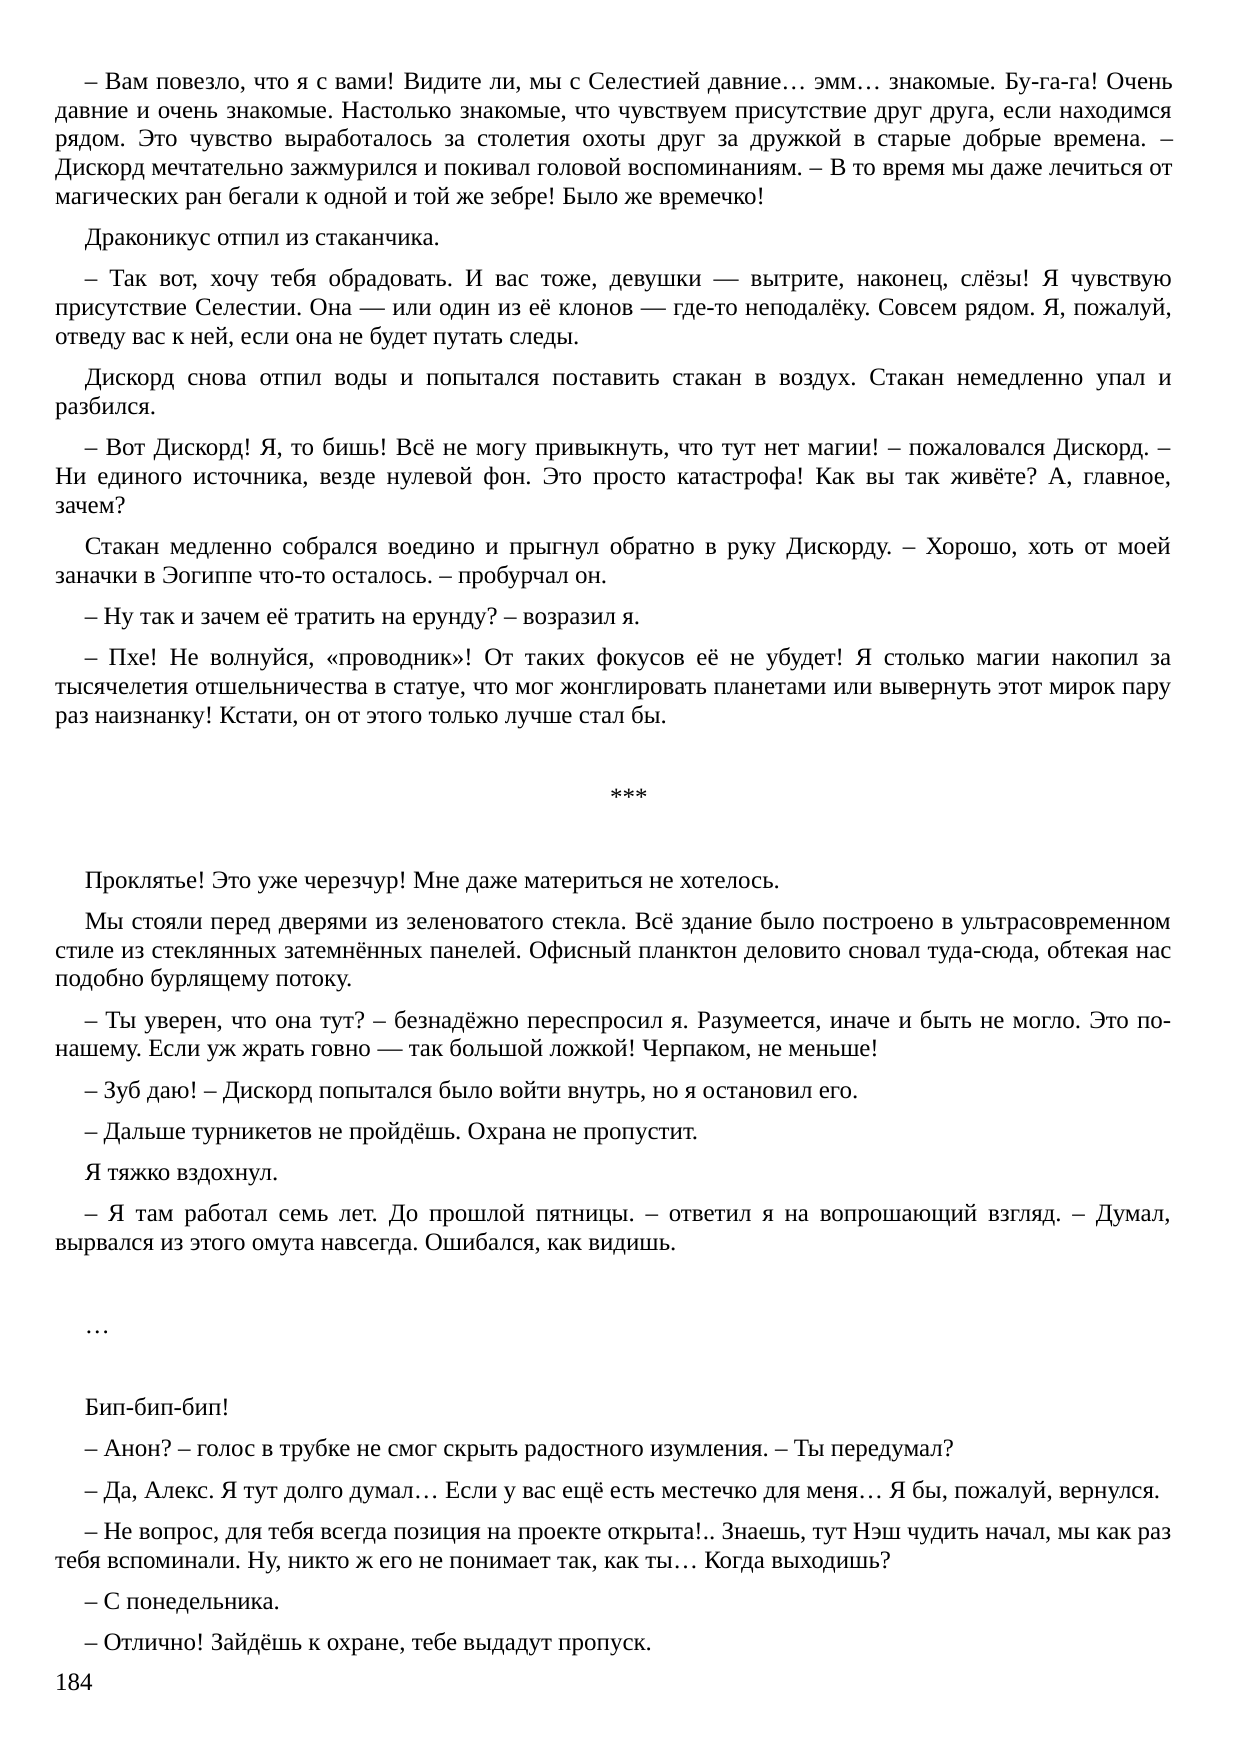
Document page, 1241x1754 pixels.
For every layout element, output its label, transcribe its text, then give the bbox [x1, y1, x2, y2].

text – Ты уверен, что она тут? – безнадёжно переспросил я. Разумеется, иначе и быть не могло. Это по-нашему. Если уж жрать говно — так большой ложкой! Черпаком, не меньше! [55, 1005, 1173, 1062]
text Дискорд снова отпил воды и попытался поставить стакан в воздух. Стакан немедленно упал и разбился. [55, 362, 1173, 420]
text – Дальше турникетов не пройдёшь. Охрана не пропустит. [55, 1116, 1173, 1145]
text – Так вот, хочу тебя обрадовать. И вас тоже, девушки — вытрите, наконец, слёзы! Я чувствую присутствие Селестии. Она — или один из её клонов — где-то неподалёку. Совсем рядом. Я, пожалуй, отведу вас к ней, если она не будет путать следы. [55, 263, 1173, 350]
text – Отлично! Зайдёшь к охране, тебе выдадут пропуск. [55, 1627, 1173, 1656]
text – Я там работал семь лет. До прошлой пятницы. – ответил я на вопрошающий взгляд. – Думал, вырвался из этого омута навсегда. Ошибался, как видишь. [55, 1198, 1173, 1256]
text – Зуб даю! – Дискорд попытался было войти внутрь, но я остановил его. [55, 1075, 1173, 1103]
text Я тяжко вздохнул. [55, 1157, 1173, 1186]
text Стакан медленно собрался воедино и прыгнул обратно в руку Дискорду. – Хорошо, хоть от моей заначки в Эогиппе что-то осталось. – пробурчал он. [55, 531, 1173, 588]
text – Вот Дискорд! Я, то бишь! Всё не могу привыкнуть, что тут нет магии! – пожаловался Дискорд. – Ни единого источника, везде нулевой фон. Это просто катастрофа! Как вы так живёте? А, главное, зачем? [55, 432, 1173, 518]
text Проклятье! Это уже черезчур! Мне даже материться не хотелось. [55, 865, 1173, 893]
text – Ну так и зачем её тратить на ерунду? – возразил я. [55, 601, 1173, 630]
text – Вам повезло, что я с вами! Видите ли, мы с Селестией давние… эмм… знакомые. Бу-га-га! Очень давние и очень знакомые. Настолько знакомые, что чувствуем присутствие друг друга, если находимся рядом. Это чувство выработалось за столетия охоты друг за дружкой в старые добрые времена. – Дискорд мечтательно зажмурился и покивал головой воспоминаниям. – В то время мы даже лечиться от магических ран бегали к одной и той же зебре! Было же времечко! [55, 66, 1173, 210]
text – Не вопрос, для тебя всегда позиция на проекте открыта!.. Знаешь, тут Нэш чудить начал, мы как раз тебя вспоминали. Ну, никто ж его не понимает так, как ты… Когда выходишь? [55, 1516, 1173, 1573]
text – Анон? – голос в трубке не смог скрыть радостного изумления. – Ты передумал? [55, 1433, 1173, 1462]
text … [55, 1310, 1173, 1338]
text Драконикус отпил из стаканчика. [55, 222, 1173, 251]
text Бип-бип-бип! [55, 1392, 1173, 1421]
text – Да, Алекс. Я тут долго думал… Если у вас ещё есть местечко для меня… Я бы, пожалуй, вернулся. [55, 1475, 1173, 1503]
text *** [55, 782, 1173, 811]
text Мы стояли перед дверями из зеленоватого стекла. Всё здание было построено в ультрасовременном стиле из стеклянных затемнённых панелей. Офисный планктон деловито сновал туда-сюда, обтекая нас подобно бурлящему потоку. [55, 906, 1173, 992]
text – С понедельника. [55, 1586, 1173, 1615]
text – Пхе! Не волнуйся, «проводник»! От таких фокусов её не убудет! Я столько магии накопил за тысячелетия отшельничества в статуе, что мог жонглировать планетами или вывернуть этот мирок пару раз наизнанку! Кстати, он от этого только лучше стал бы. [55, 642, 1173, 728]
